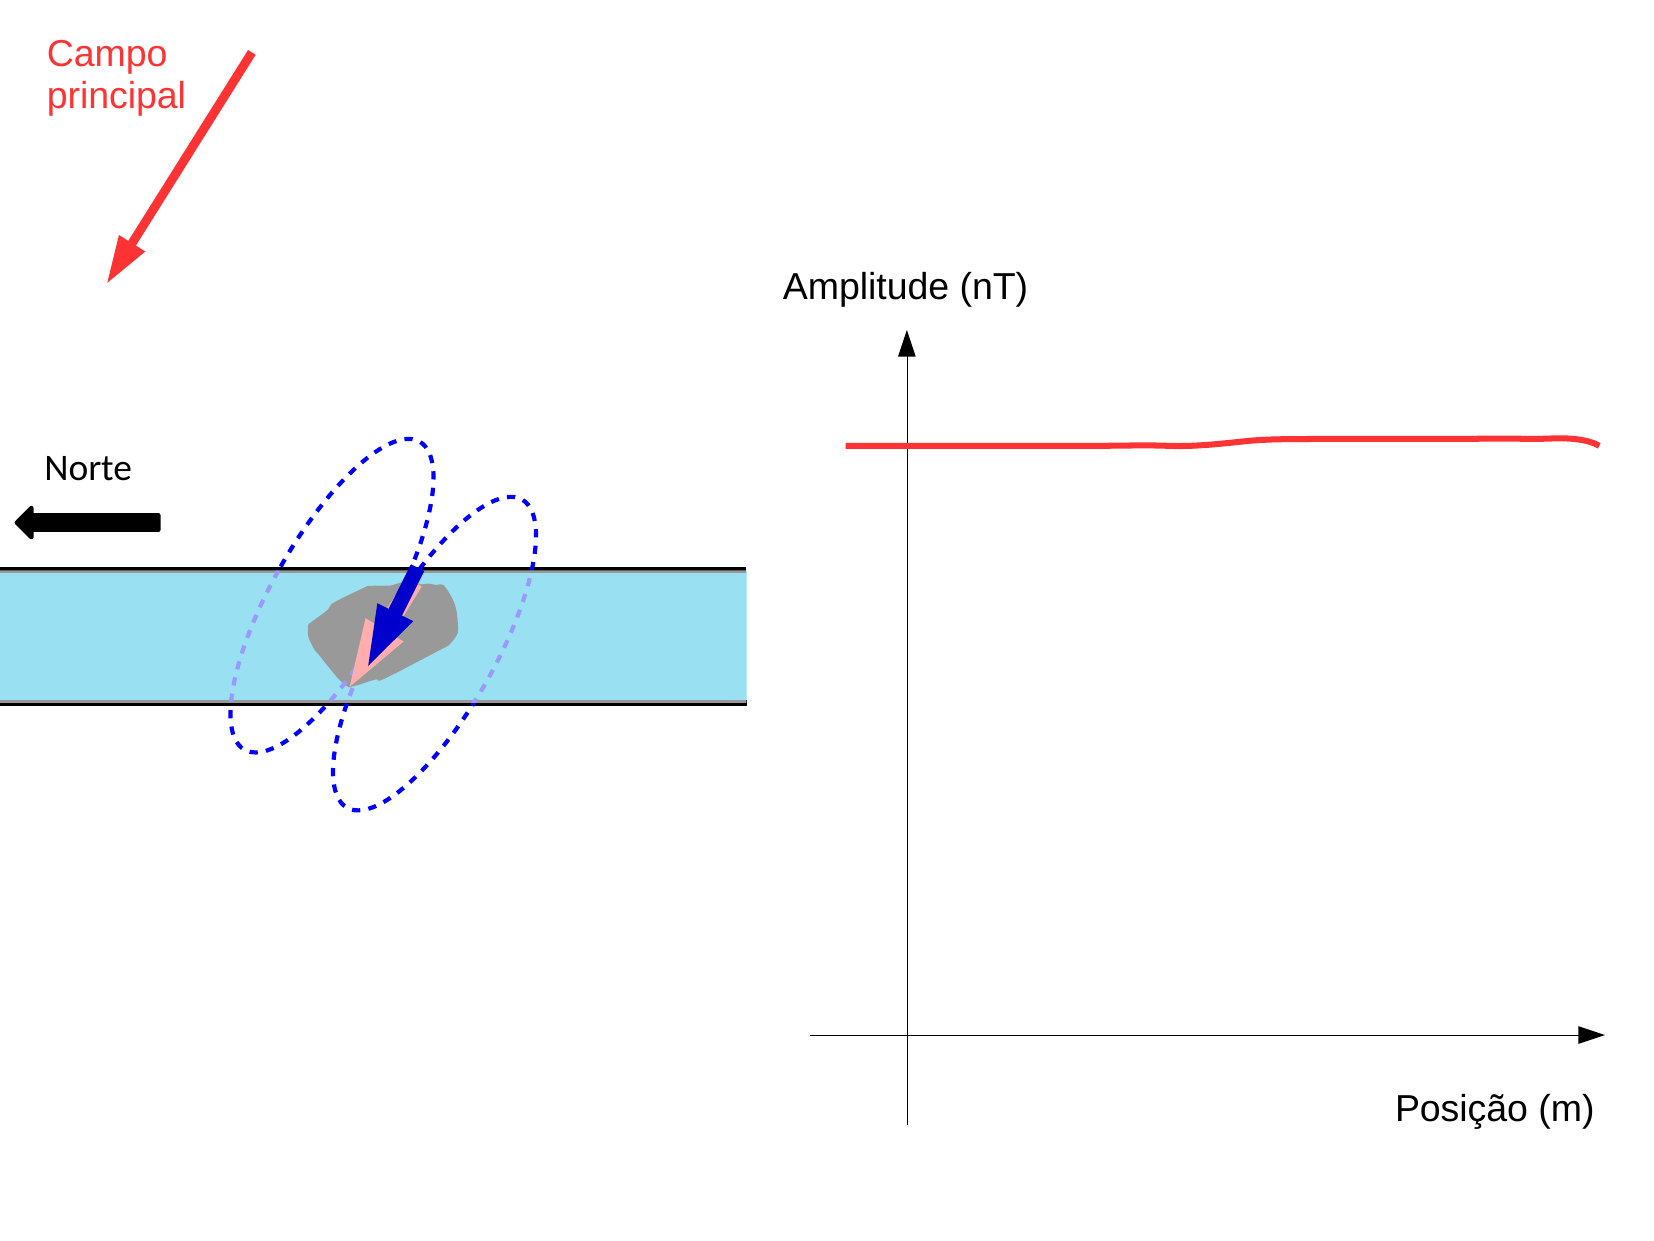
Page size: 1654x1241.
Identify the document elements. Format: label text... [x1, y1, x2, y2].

text_box Posição (m) [1380, 1080, 1610, 1137]
text_box Campo principal [32, 25, 257, 124]
text_box [0, 570, 747, 703]
text_box Amplitude (nT) [768, 258, 1044, 316]
text_box Norte [17, 435, 160, 496]
text_box [16, 507, 159, 538]
